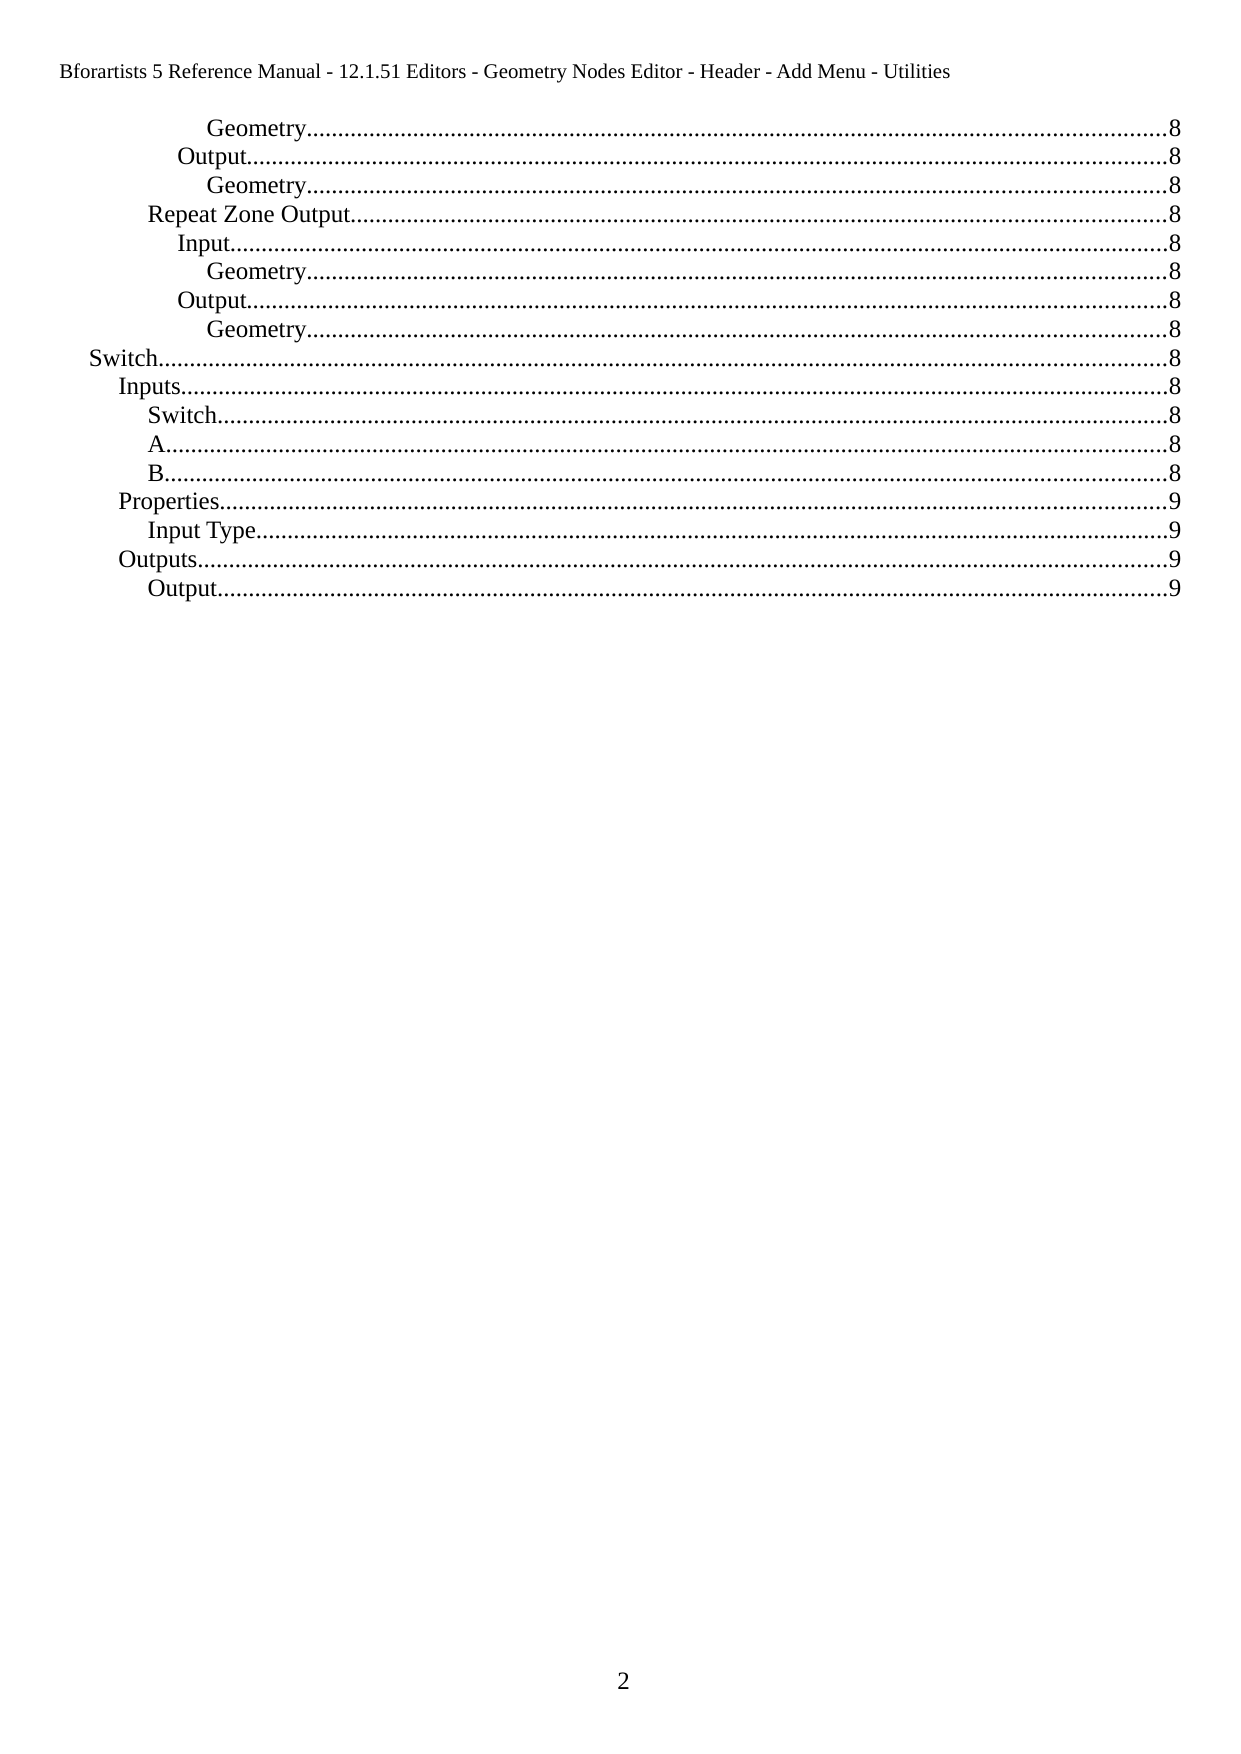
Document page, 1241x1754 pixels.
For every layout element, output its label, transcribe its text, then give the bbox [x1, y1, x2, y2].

text Input Type 9 [147, 515, 1181, 544]
text A 8 [147, 429, 1181, 458]
text Geometry 8 [206, 314, 1181, 343]
text Output 8 [177, 141, 1181, 170]
text Geometry 8 [206, 113, 1181, 141]
text Geometry 8 [206, 170, 1181, 199]
text B 8 [147, 458, 1181, 486]
text Input 8 [177, 228, 1181, 256]
text Geometry 8 [206, 256, 1181, 285]
text Properties 9 [118, 486, 1181, 515]
text Output 9 [147, 573, 1181, 601]
text Repeat Zone Output 8 [147, 199, 1181, 228]
text Inputs 8 [118, 371, 1181, 400]
text Switch 8 [88, 343, 1181, 371]
text Output 8 [177, 285, 1181, 314]
text Outputs 9 [118, 544, 1181, 573]
text Switch 8 [147, 400, 1181, 429]
